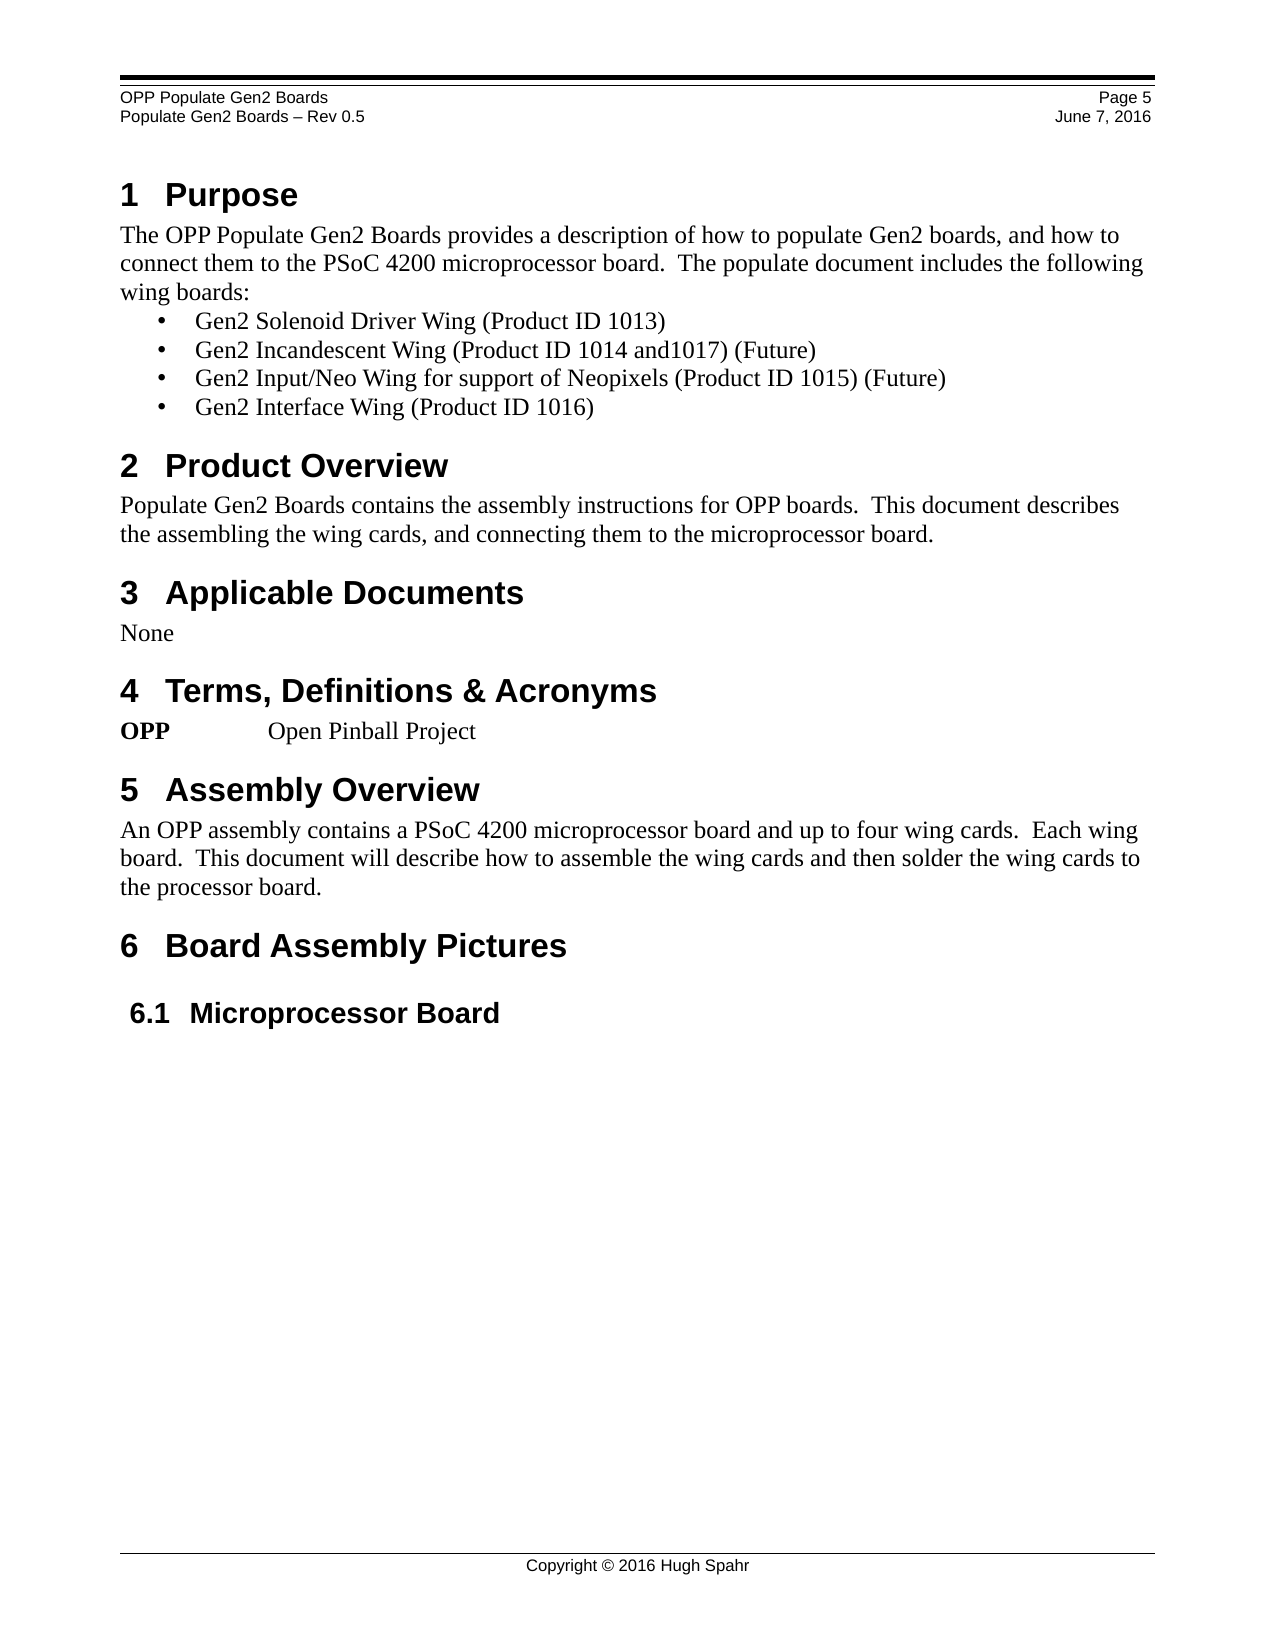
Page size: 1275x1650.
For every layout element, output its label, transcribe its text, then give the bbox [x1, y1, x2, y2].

subtitle Purpose [120, 175, 1155, 213]
text OPP Open Pinball Project [120, 716, 1155, 745]
list Gen2 Interface Wing (Product ID 1016) [157, 392, 1155, 421]
subtitle Microprocessor Board [129, 996, 1155, 1029]
text An OPP assembly contains a PSoC 4200 microprocessor board and up to four wing cards. Each wing board. This document will describe how to assemble the wing cards and then solder the wing cards to the processor board. [120, 815, 1155, 901]
text None [120, 618, 1155, 647]
subtitle Board Assembly Pictures [120, 926, 1155, 964]
subtitle Assembly Overview [120, 770, 1155, 808]
text The OPP Populate Gen2 Boards provides a description of how to populate Gen2 boards, and how to connect them to the PSoC 4200 microprocessor board. The populate document includes the following wing boards: [120, 220, 1155, 306]
text Populate Gen2 Boards contains the assembly instructions for OPP boards. This document describes the assembling the wing cards, and connecting them to the microprocessor board. [120, 491, 1155, 548]
list Gen2 Incandescent Wing (Product ID 1014 and1017) (Future) [157, 335, 1155, 363]
subtitle Applicable Documents [120, 573, 1155, 612]
subtitle Product Overview [120, 446, 1155, 484]
list Gen2 Input/Neo Wing for support of Neopixels (Product ID 1015) (Future) [157, 363, 1155, 392]
subtitle Terms, Definitions & Acronyms [120, 672, 1155, 710]
list Gen2 Solenoid Driver Wing (Product ID 1013) [157, 306, 1155, 335]
